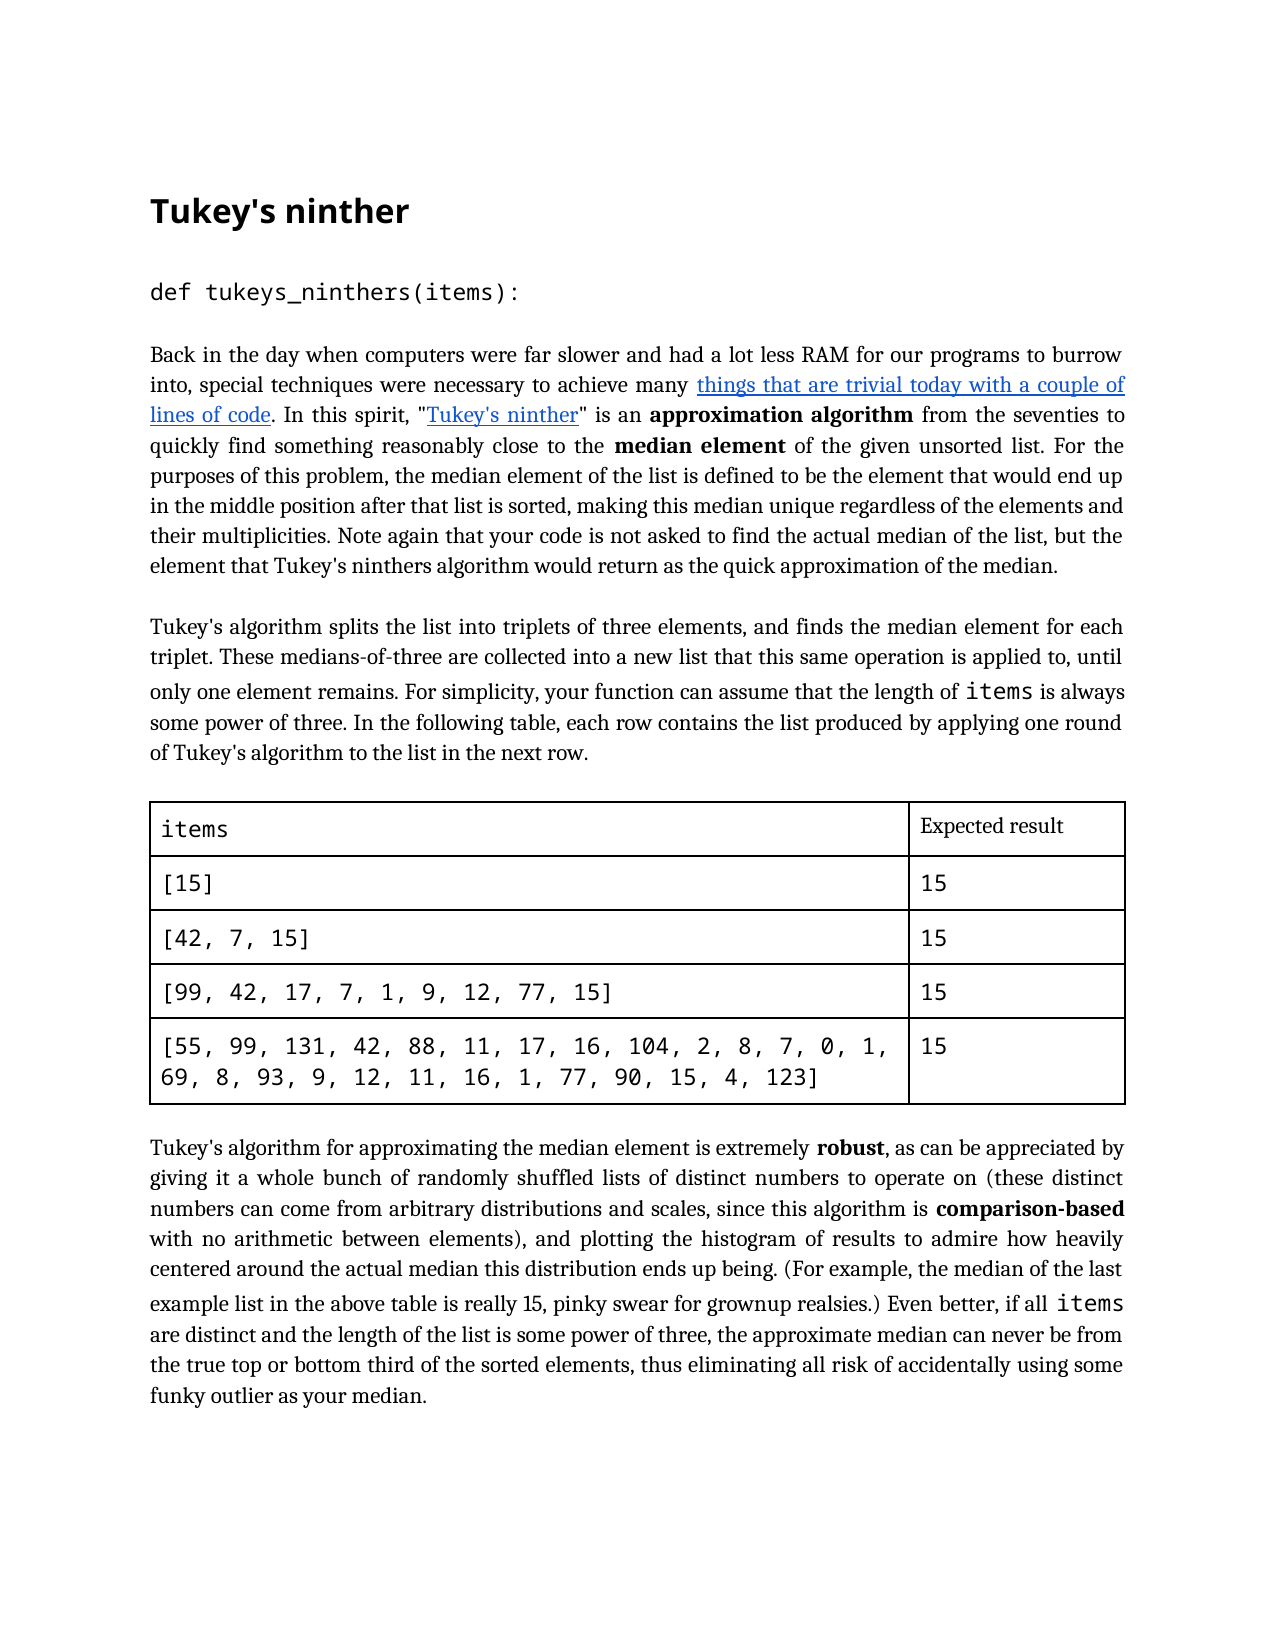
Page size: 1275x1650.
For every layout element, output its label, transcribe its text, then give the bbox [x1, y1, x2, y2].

table_cell [42, 7, 15] [151, 911, 908, 963]
table_header items [151, 803, 908, 855]
table_cell 15 [910, 1019, 1124, 1103]
subtitle Tukey's ninther [150, 187, 1125, 233]
text Tukey's algorithm splits the list into triplets of three elements, and finds the median element for each triplet. These medians-of-three are collected into a new list that this same operation is applied to, until only one element remains. For simplicity, your function can assume that the length of items is always some power of three. In the following table, each row contains the list produced by applying one round of Tukey's algorithm to the list in the next row. [150, 614, 1125, 767]
table_cell 15 [910, 911, 1124, 963]
table_cell [99, 42, 17, 7, 1, 9, 12, 77, 15] [151, 965, 908, 1017]
table_cell 15 [910, 857, 1124, 909]
table_cell [15] [151, 857, 908, 909]
table_cell [55, 99, 131, 42, 88, 11, 17, 16, 104, 2, 8, 7, 0, 1, 69, 8, 93, 9, 12, 11, 16, 1, 77, 90, 15, 4, 123] [151, 1019, 908, 1103]
text Tukey's algorithm for approximating the median element is extremely robust, as can be appreciated by giving it a whole bunch of randomly shuffled lists of distinct numbers to operate on (these distinct numbers can come from arbitrary distributions and scales, since this algorithm is comparison-based with no arithmetic between elements), and plotting the histogram of results to admire how heavily centered around the actual median this distribution ends up being. (For example, the median of the last example list in the above table is really 15, pinky swear for grownup realsies.) Even better, if all items are distinct and the length of the list is some power of three, the approximate median can never be from the true top or bottom third of the sorted elements, thus eliminating all risk of accidentally using some funky outlier as your median. [150, 1135, 1125, 1409]
text def tukeys_ninthers(items): [150, 276, 1125, 307]
text Back in the day when computers were far slower and had a lot less RAM for our programs to burrow into, special techniques were necessary to achieve many things that are trivial today with a couple of lines of code. In this spirit, "Tukey's ninther" is an approximation algorithm from the seventies to quickly find something reasonably close to the median element of the given unsorted list. For the purposes of this problem, the median element of the list is defined to be the element that would end up in the middle position after that list is sorted, making this median unique regardless of the elements and their multiplicities. Note again that your code is not asked to find the actual median of the list, but the element that Tukey's ninthers algorithm would return as the quick approximation of the median. [150, 342, 1125, 579]
table_header Expected result [910, 803, 1124, 855]
table_cell 15 [910, 965, 1124, 1017]
